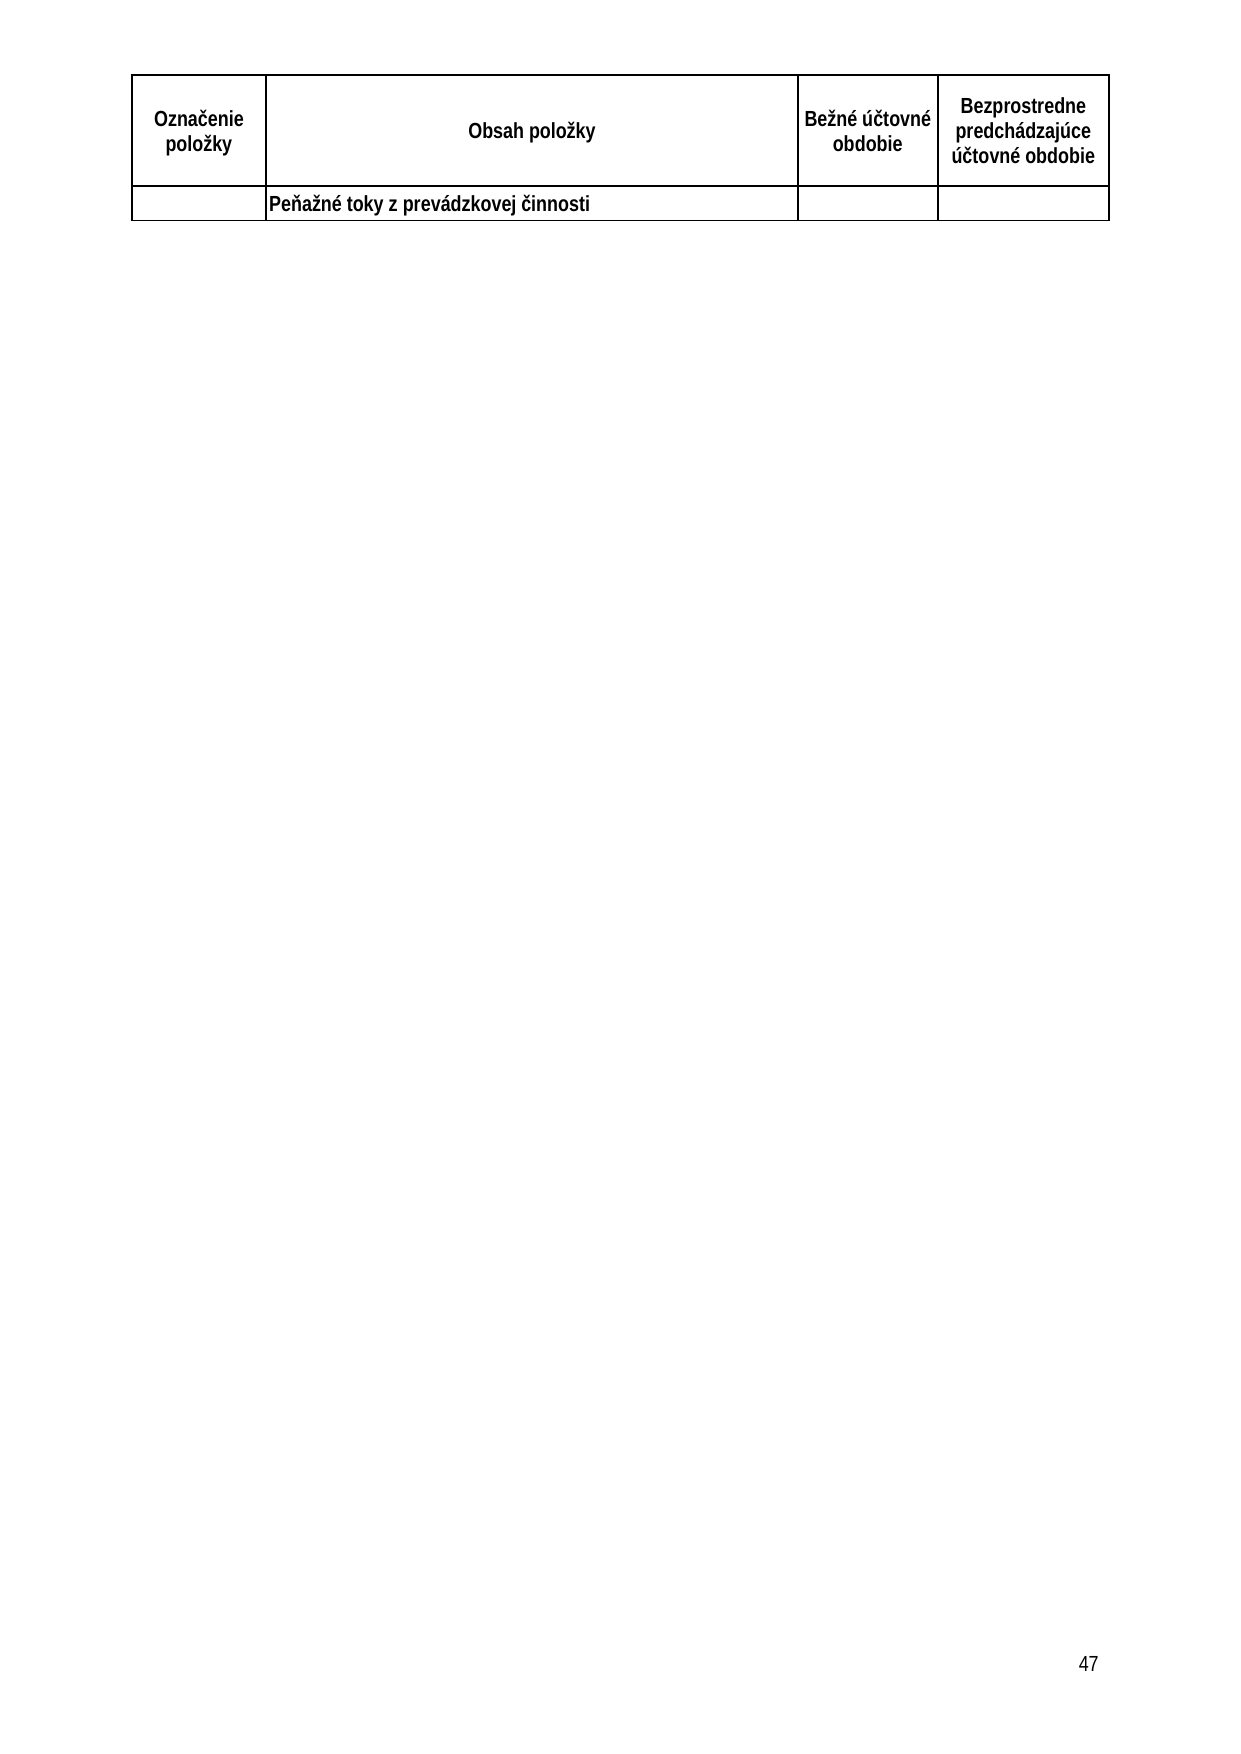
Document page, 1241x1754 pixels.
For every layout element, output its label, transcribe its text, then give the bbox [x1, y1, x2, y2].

table_cell Peňažné toky z prevádzkovej činnosti [267, 187, 797, 219]
table_header Bezprostredne predchádzajúce účtovné obdobie [939, 76, 1108, 185]
table_header Označenie položky [133, 76, 265, 185]
table_cell [799, 187, 937, 219]
table_cell [133, 187, 265, 219]
table_header Obsah položky [267, 76, 797, 185]
table_header Bežné účtovné obdobie [799, 76, 937, 185]
table_cell [939, 187, 1108, 219]
